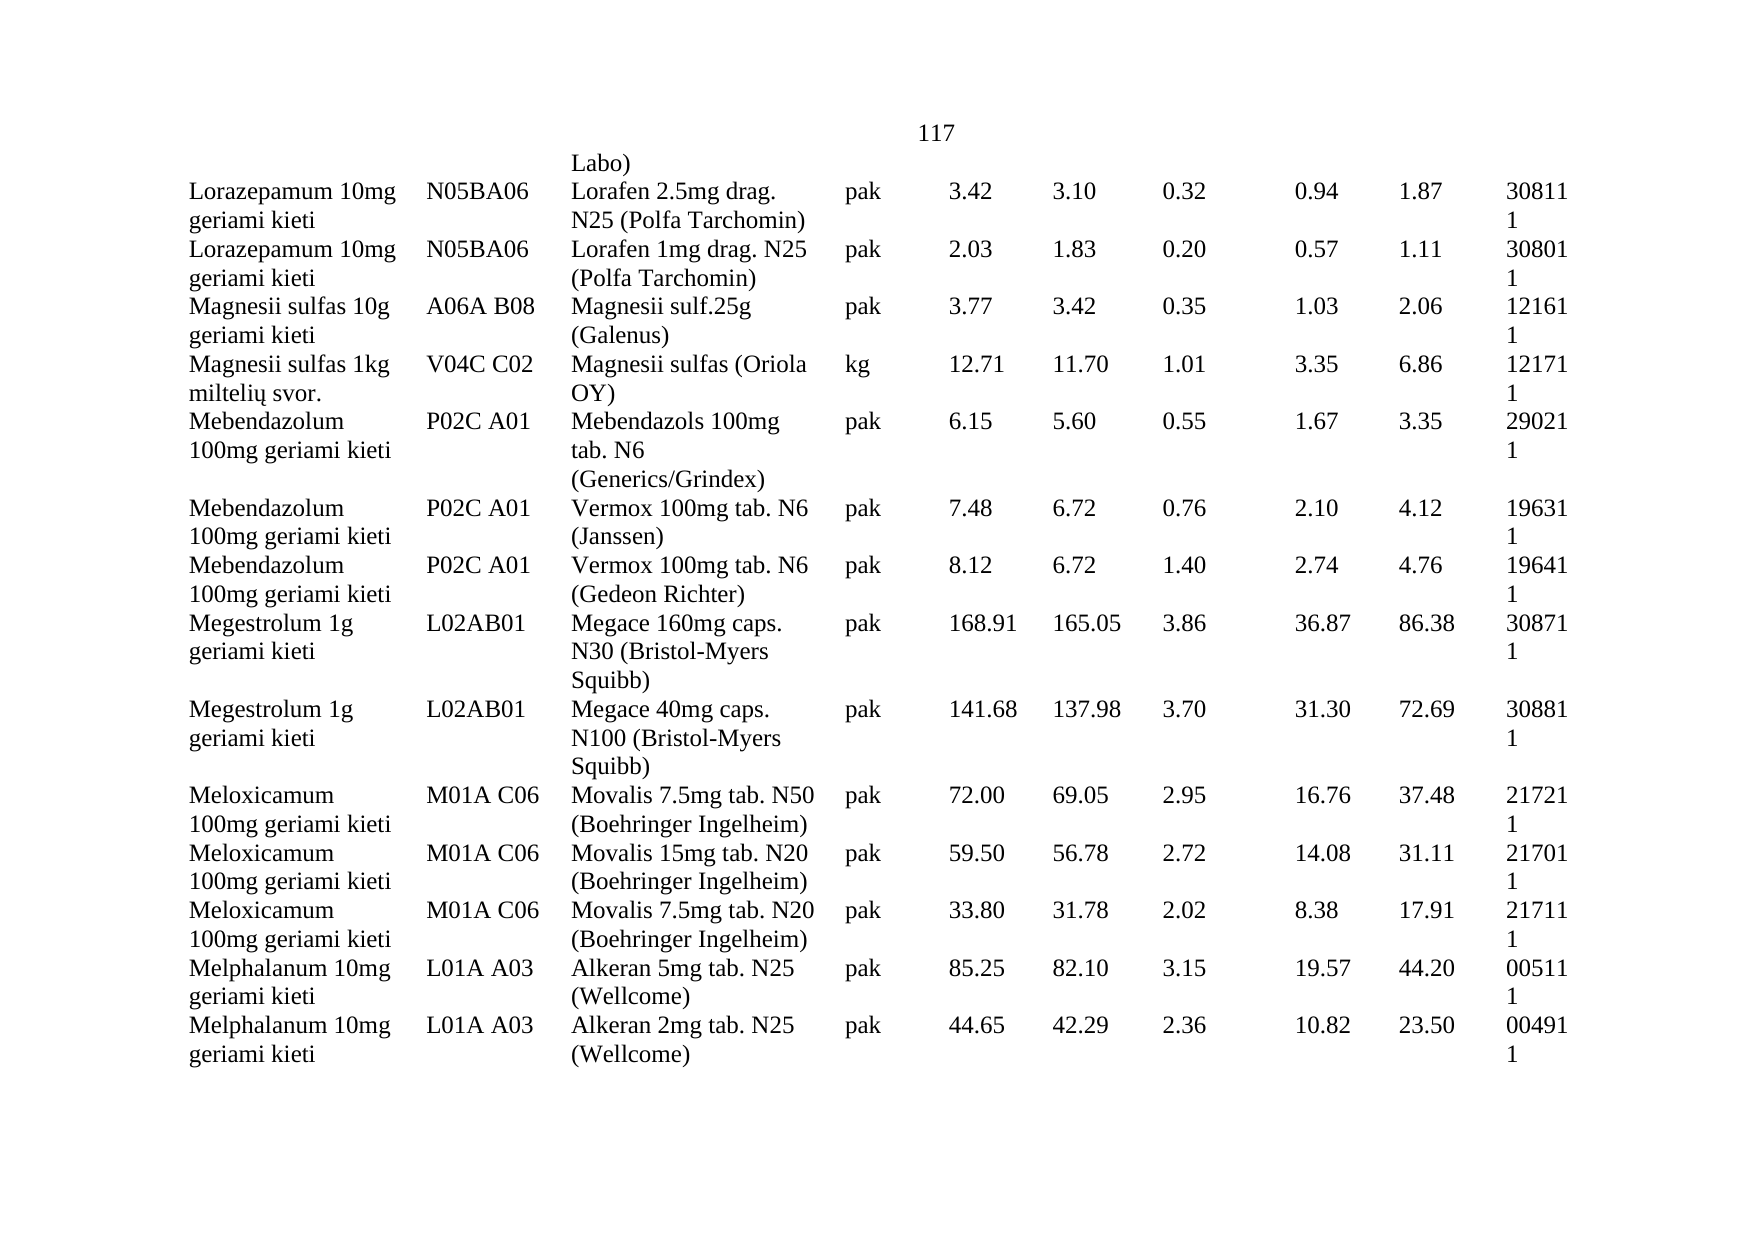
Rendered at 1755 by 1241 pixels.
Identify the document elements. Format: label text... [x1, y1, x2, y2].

table_cell 1.03 [1283, 291, 1387, 349]
table_cell [1589, 550, 1595, 608]
table_cell Lorafen 2.5mg drag. N25 (Polfa Tarchomin) [560, 176, 833, 234]
table_cell 56.78 [1041, 838, 1151, 895]
table_cell Mebendazolum 100mg geriami kieti [177, 550, 415, 608]
table_cell [938, 148, 1041, 176]
table_cell 33.80 [938, 895, 1041, 953]
table_cell 16.76 [1283, 780, 1387, 838]
table_cell 6.86 [1388, 349, 1494, 406]
table_cell 8.38 [1283, 895, 1387, 953]
table_cell [177, 148, 415, 176]
table_cell 1.01 [1151, 349, 1283, 406]
table_cell Megestrolum 1g geriami kieti [177, 694, 415, 780]
table_cell 2.72 [1151, 838, 1283, 895]
table_cell pak [834, 1010, 937, 1068]
table_cell [1589, 148, 1595, 176]
table_cell Megace 160mg caps. N30 (Bristol-Myers Squibb) [560, 608, 833, 694]
table_cell L01A A03 [415, 1010, 559, 1068]
table_cell 141.68 [938, 694, 1041, 780]
table_cell [1151, 148, 1283, 176]
table_cell 290211 [1495, 406, 1589, 493]
table_cell 23.50 [1388, 1010, 1494, 1068]
table_cell 11.70 [1041, 349, 1151, 406]
table_cell 69.05 [1041, 780, 1151, 838]
table_cell 168.91 [938, 608, 1041, 694]
table_cell Magnesii sulfas 1kg miltelių svor. [177, 349, 415, 406]
table_cell [1589, 953, 1595, 1010]
table_cell pak [834, 493, 937, 550]
table_cell 85.25 [938, 953, 1041, 1010]
table_cell 308111 [1495, 176, 1589, 234]
table_cell 0.94 [1283, 176, 1387, 234]
table_cell 72.69 [1388, 694, 1494, 780]
table_cell Meloxicamum 100mg geriami kieti [177, 780, 415, 838]
table_cell Magnesii sulf.25g (Galenus) [560, 291, 833, 349]
table_cell pak [834, 291, 937, 349]
table_cell 42.29 [1041, 1010, 1151, 1068]
table_cell pak [834, 953, 937, 1010]
table_cell 3.70 [1151, 694, 1283, 780]
table_cell pak [834, 406, 937, 493]
table_cell 3.35 [1388, 406, 1494, 493]
table_cell Mebendazols 100mg tab. N6 (Generics/Grindex) [560, 406, 833, 493]
table_cell 2.74 [1283, 550, 1387, 608]
table_cell 1.87 [1388, 176, 1494, 234]
table_cell 8.12 [938, 550, 1041, 608]
table_cell kg [834, 349, 937, 406]
table_cell Mebendazolum 100mg geriami kieti [177, 493, 415, 550]
table_cell [1589, 694, 1595, 780]
table_cell 4.76 [1388, 550, 1494, 608]
table_cell 37.48 [1388, 780, 1494, 838]
table_cell 72.00 [938, 780, 1041, 838]
table_cell 217211 [1495, 780, 1589, 838]
table_cell M01A C06 [415, 780, 559, 838]
table_cell pak [834, 694, 937, 780]
table_cell Lorafen 1mg drag. N25 (Polfa Tarchomin) [560, 234, 833, 291]
table_cell 44.20 [1388, 953, 1494, 1010]
table_cell [415, 148, 559, 176]
table_cell 0.32 [1151, 176, 1283, 234]
table_cell L01A A03 [415, 953, 559, 1010]
table_cell 0.55 [1151, 406, 1283, 493]
table_cell 4.12 [1388, 493, 1494, 550]
table_cell 2.95 [1151, 780, 1283, 838]
table_cell [1589, 406, 1595, 493]
table_cell Meloxicamum 100mg geriami kieti [177, 895, 415, 953]
table_cell Alkeran 2mg tab. N25 (Wellcome) [560, 1010, 833, 1068]
table_cell pak [834, 895, 937, 953]
table_cell Magnesii sulfas 10g geriami kieti [177, 291, 415, 349]
table_cell Megestrolum 1g geriami kieti [177, 608, 415, 694]
table_cell Melphalanum 10mg geriami kieti [177, 1010, 415, 1068]
table_cell 005111 [1495, 953, 1589, 1010]
table_cell 3.86 [1151, 608, 1283, 694]
table_cell N05BA06 [415, 176, 559, 234]
table_cell 3.42 [938, 176, 1041, 234]
table_cell Movalis 15mg tab. N20 (Boehringer Ingelheim) [560, 838, 833, 895]
table_cell 196311 [1495, 493, 1589, 550]
table_cell pak [834, 838, 937, 895]
table_cell pak [834, 780, 937, 838]
table_cell Movalis 7.5mg tab. N50 (Boehringer Ingelheim) [560, 780, 833, 838]
table_cell [1283, 148, 1387, 176]
table_cell 2.10 [1283, 493, 1387, 550]
table_cell Megace 40mg caps. N100 (Bristol-Myers Squibb) [560, 694, 833, 780]
table_cell 217111 [1495, 895, 1589, 953]
table_cell [1495, 148, 1589, 176]
table_cell 3.15 [1151, 953, 1283, 1010]
table_cell Vermox 100mg tab. N6 (Gedeon Richter) [560, 550, 833, 608]
table_cell Vermox 100mg tab. N6 (Janssen) [560, 493, 833, 550]
table_cell 2.36 [1151, 1010, 1283, 1068]
table_cell 6.72 [1041, 550, 1151, 608]
table_cell Lorazepamum 10mg geriami kieti [177, 176, 415, 234]
table_cell 196411 [1495, 550, 1589, 608]
table_cell [1589, 608, 1595, 694]
table_cell 308011 [1495, 234, 1589, 291]
table_cell [1589, 838, 1595, 895]
table_cell L02AB01 [415, 694, 559, 780]
table_cell 86.38 [1388, 608, 1494, 694]
table_cell P02C A01 [415, 493, 559, 550]
table_cell [1589, 234, 1595, 291]
table_cell 44.65 [938, 1010, 1041, 1068]
table_cell 1.11 [1388, 234, 1494, 291]
table_cell 14.08 [1283, 838, 1387, 895]
table_cell 0.35 [1151, 291, 1283, 349]
table_cell N05BA06 [415, 234, 559, 291]
table_cell 31.78 [1041, 895, 1151, 953]
table_cell 1.40 [1151, 550, 1283, 608]
table_cell 3.35 [1283, 349, 1387, 406]
table_cell Lorazepamum 10mg geriami kieti [177, 234, 415, 291]
table_cell 31.11 [1388, 838, 1494, 895]
table_cell Melphalanum 10mg geriami kieti [177, 953, 415, 1010]
table_cell 1.67 [1283, 406, 1387, 493]
table_cell 0.20 [1151, 234, 1283, 291]
table_cell Labo) [560, 148, 833, 176]
table_cell [1589, 291, 1595, 349]
table_cell 6.72 [1041, 493, 1151, 550]
table_cell 5.60 [1041, 406, 1151, 493]
table_cell 0.76 [1151, 493, 1283, 550]
table_cell Meloxicamum 100mg geriami kieti [177, 838, 415, 895]
table_cell 121711 [1495, 349, 1589, 406]
table_cell [1589, 780, 1595, 838]
table_cell M01A C06 [415, 838, 559, 895]
table_cell 004911 [1495, 1010, 1589, 1068]
table_cell 217011 [1495, 838, 1589, 895]
table_cell 1.83 [1041, 234, 1151, 291]
table_cell pak [834, 608, 937, 694]
table_cell 121611 [1495, 291, 1589, 349]
table_cell 0.57 [1283, 234, 1387, 291]
table_cell 7.48 [938, 493, 1041, 550]
table_cell [834, 148, 937, 176]
table_cell 36.87 [1283, 608, 1387, 694]
table_cell M01A C06 [415, 895, 559, 953]
table_cell Alkeran 5mg tab. N25 (Wellcome) [560, 953, 833, 1010]
table_cell 2.03 [938, 234, 1041, 291]
table_cell pak [834, 550, 937, 608]
table_cell 137.98 [1041, 694, 1151, 780]
table_cell Mebendazolum 100mg geriami kieti [177, 406, 415, 493]
table_cell 31.30 [1283, 694, 1387, 780]
table_cell 165.05 [1041, 608, 1151, 694]
table_cell 3.42 [1041, 291, 1151, 349]
table_cell 3.10 [1041, 176, 1151, 234]
table_cell [1589, 895, 1595, 953]
table_cell 308711 [1495, 608, 1589, 694]
table_cell [1388, 148, 1494, 176]
table_cell 59.50 [938, 838, 1041, 895]
table_cell pak [834, 176, 937, 234]
table_cell [1589, 493, 1595, 550]
table_cell 6.15 [938, 406, 1041, 493]
table_cell 17.91 [1388, 895, 1494, 953]
table_cell L02AB01 [415, 608, 559, 694]
table_cell 2.06 [1388, 291, 1494, 349]
table_cell 19.57 [1283, 953, 1387, 1010]
table_cell 10.82 [1283, 1010, 1387, 1068]
table_cell P02C A01 [415, 406, 559, 493]
table_cell Magnesii sulfas (Oriola OY) [560, 349, 833, 406]
table_cell [1589, 176, 1595, 234]
table_cell [1589, 349, 1595, 406]
table_cell V04C C02 [415, 349, 559, 406]
table_cell 82.10 [1041, 953, 1151, 1010]
table_cell 2.02 [1151, 895, 1283, 953]
table_cell [1041, 148, 1151, 176]
table_cell P02C A01 [415, 550, 559, 608]
table_cell 308811 [1495, 694, 1589, 780]
table_cell 12.71 [938, 349, 1041, 406]
table_cell 3.77 [938, 291, 1041, 349]
table_cell pak [834, 234, 937, 291]
table_cell Movalis 7.5mg tab. N20 (Boehringer Ingelheim) [560, 895, 833, 953]
table_cell A06A B08 [415, 291, 559, 349]
table_cell [1589, 1010, 1595, 1068]
